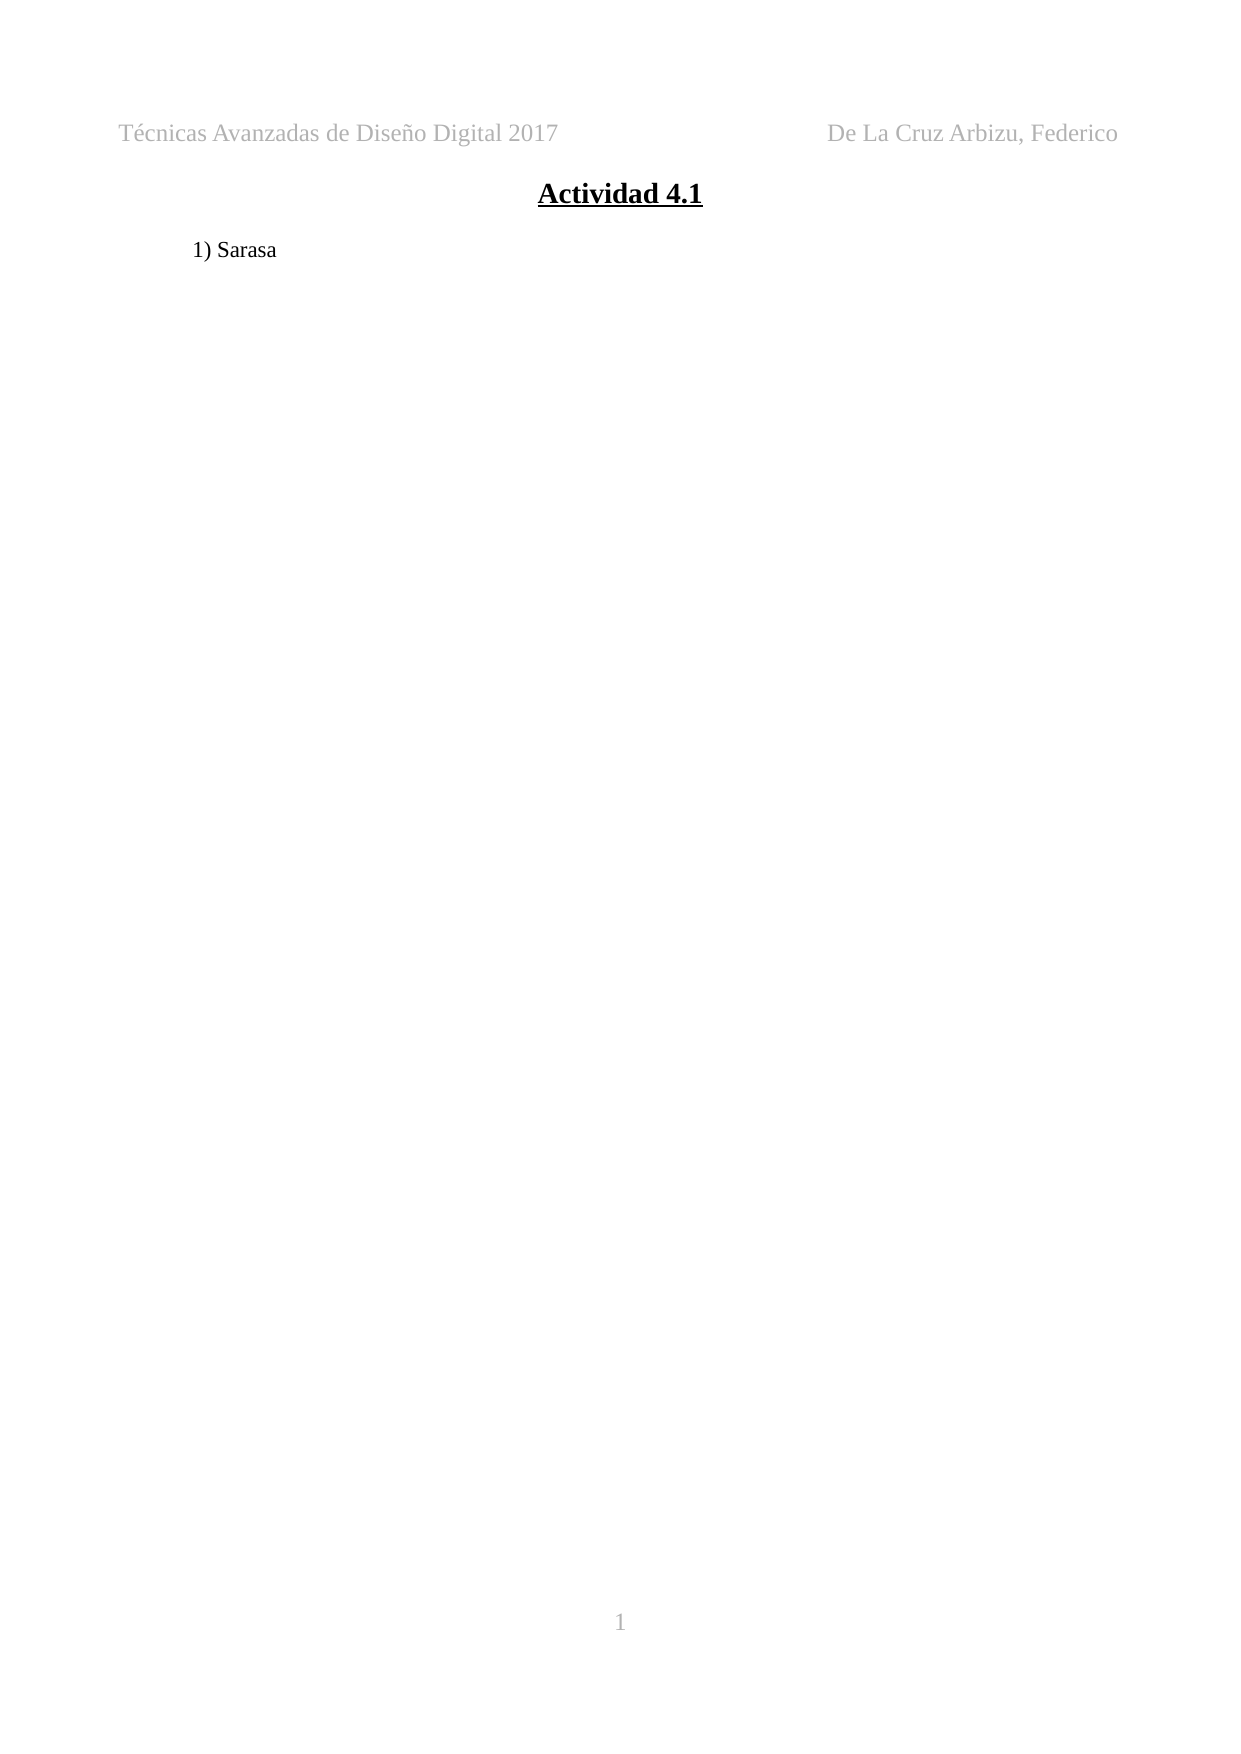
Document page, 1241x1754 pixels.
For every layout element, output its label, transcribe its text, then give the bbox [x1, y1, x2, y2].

text 1) Sarasa [118, 236, 1122, 263]
text Actividad 4.1 [118, 176, 1122, 210]
